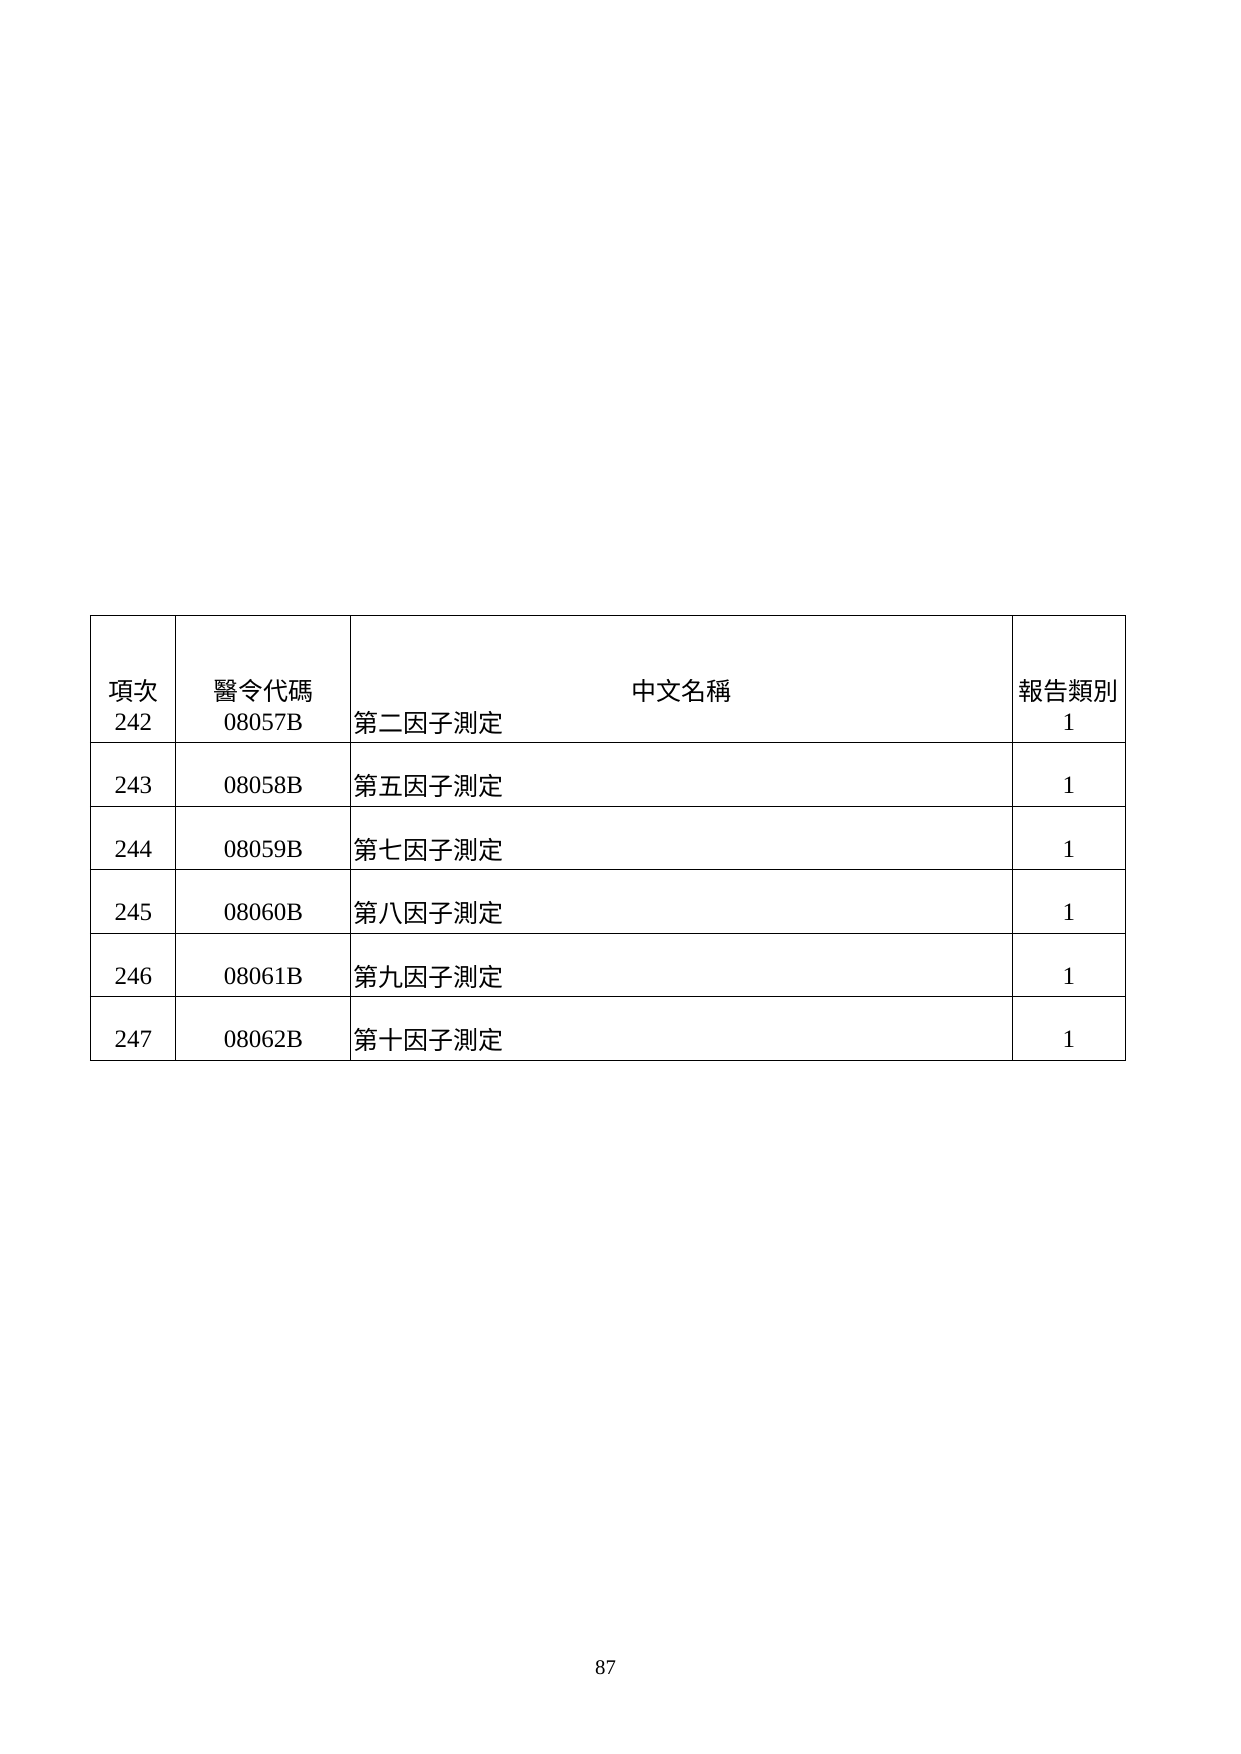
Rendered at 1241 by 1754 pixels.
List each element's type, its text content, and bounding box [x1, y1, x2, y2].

table_cell 第二因子測定 [351, 679, 1012, 742]
table_cell 第九因子測定 [351, 934, 1012, 996]
table_cell 08061B [176, 934, 350, 996]
table_cell 1 [1013, 934, 1125, 996]
table_cell [1126, 869, 1240, 933]
table_cell 第十因子測定 [351, 997, 1012, 1060]
table_cell 第五因子測定 [351, 743, 1012, 806]
table_cell 245 [91, 870, 175, 933]
table_cell [1126, 933, 1240, 996]
table_cell 1 [1013, 870, 1125, 933]
table_cell 1 [1013, 807, 1125, 869]
table_cell 第八因子測定 [351, 870, 1012, 933]
table_cell 1 [1013, 679, 1125, 742]
table_cell 08058B [176, 743, 350, 806]
table_cell 08060B [176, 870, 350, 933]
table_cell 08062B [176, 997, 350, 1060]
table_cell 243 [91, 743, 175, 806]
table_cell 246 [91, 934, 175, 996]
table_cell [1126, 996, 1240, 1060]
table_cell 1 [1013, 743, 1125, 806]
table_cell [1126, 679, 1240, 742]
table_cell 08057B [176, 679, 350, 742]
table_header [176, 616, 350, 679]
table_cell 1 [1013, 997, 1125, 1060]
table_cell 第七因子測定 [351, 807, 1012, 869]
table_cell 08059B [176, 807, 350, 869]
table_cell 247 [91, 997, 175, 1060]
table_header [351, 616, 1012, 679]
table_header [1126, 615, 1240, 678]
table_cell 244 [91, 807, 175, 869]
table_cell 242 [91, 679, 175, 742]
table_header [1013, 616, 1125, 679]
table_header [91, 616, 175, 679]
table_cell [1126, 742, 1240, 806]
table_cell [1126, 806, 1240, 869]
